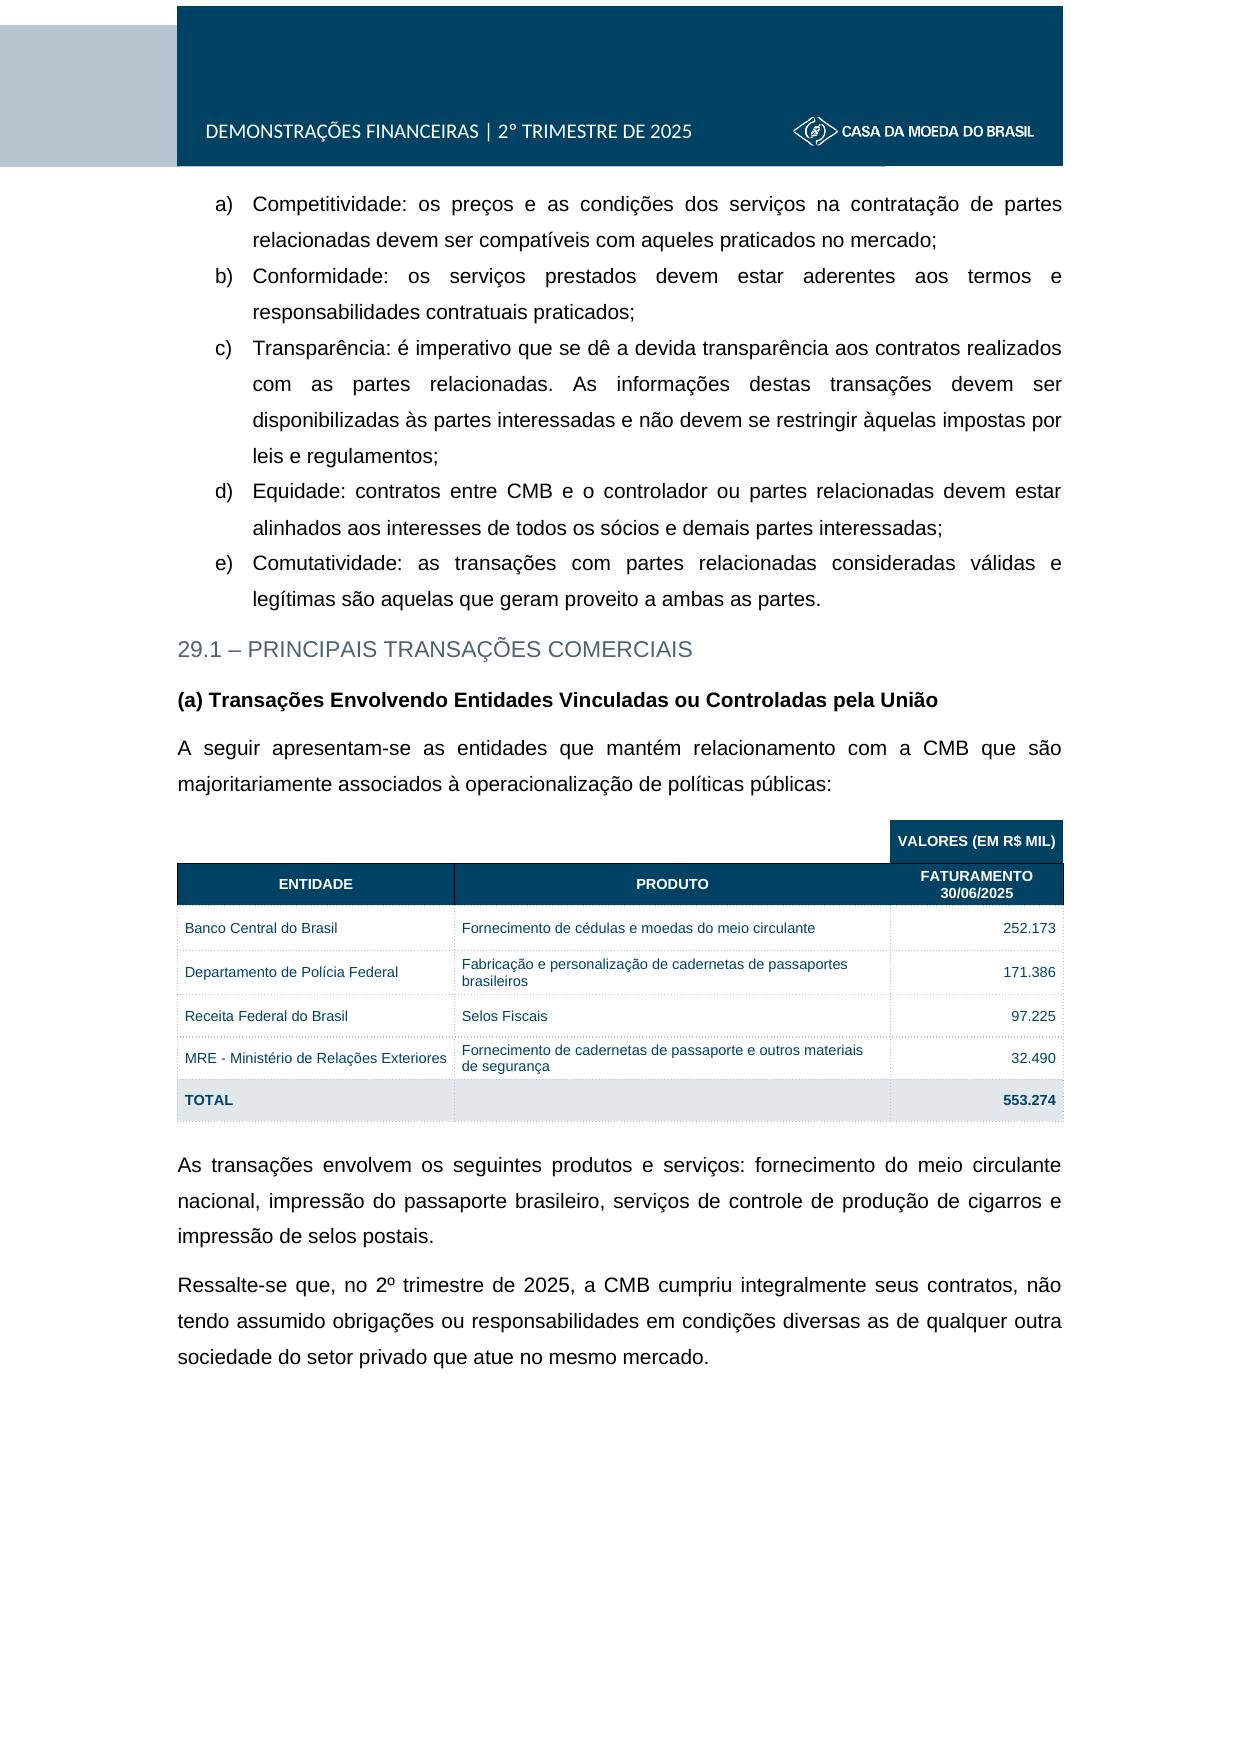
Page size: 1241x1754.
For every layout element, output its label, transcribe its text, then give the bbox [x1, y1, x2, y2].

table_cell 32.490 [890, 1036, 1063, 1079]
table_cell Departamento de Polícia Federal [177, 950, 454, 994]
table_cell [454, 1079, 890, 1121]
text (a) Transações Envolvendo Entidades Vinculadas ou Controladas pela União [177, 688, 1063, 712]
table_header [454, 820, 890, 863]
table_cell Receita Federal do Brasil [177, 994, 454, 1036]
table_header VALORES (EM R$ MIL) [890, 820, 1063, 863]
text 29.1 – PRINCIPAIS TRANSAÇÕES COMERCIAIS [177, 636, 1063, 662]
table_cell ENTIDADE [178, 864, 454, 905]
table_cell 252.173 [890, 905, 1063, 949]
table_cell FATURAMENTO 30/06/2025 [890, 864, 1063, 905]
text As transações envolvem os seguintes produtos e serviços: fornecimento do meio circulante nacional, impressão do passaporte brasileiro, serviços de controle de produção de cigarros e impressão de selos postais. [177, 1152, 1063, 1248]
table_cell Selos Fiscais [454, 994, 890, 1036]
text A seguir apresentam-se as entidades que mantém relacionamento com a CMB que são majoritariamente associados à operacionalização de políticas públicas: [177, 736, 1063, 796]
table_cell 97.225 [890, 994, 1063, 1036]
list Equidade: contratos entre CMB e o controlador ou partes relacionadas devem estar alinhados aos interesses de todos os sócios e demais partes interessadas; [215, 479, 1063, 539]
table_cell Fabricação e personalização de cadernetas de passaportes brasileiros [454, 950, 890, 994]
table_header [177, 820, 454, 863]
table_cell TOTAL [177, 1079, 454, 1121]
list Competitividade: os preços e as condições dos serviços na contratação de partes relacionadas devem ser compatíveis com aqueles praticados no mercado; [215, 192, 1063, 252]
text Ressalte-se que, no 2º trimestre de 2025, a CMB cumpriu integralmente seus contratos, não tendo assumido obrigações ou responsabilidades em condições diversas as de qualquer outra sociedade do setor privado que atue no mesmo mercado. [177, 1273, 1063, 1369]
table_cell Fornecimento de cadernetas de passaporte e outros materiais de segurança [454, 1036, 890, 1079]
table_cell Fornecimento de cédulas e moedas do meio circulante [454, 905, 890, 949]
list Transparência: é imperativo que se dê a devida transparência aos contratos realizados com as partes relacionadas. As informações destas transações devem ser disponibilizadas às partes interessadas e não devem se restringir àquelas impostas por leis e regulamentos; [215, 336, 1063, 467]
table_cell MRE - Ministério de Relações Exteriores [177, 1036, 454, 1079]
table_cell 553.274 [890, 1079, 1063, 1121]
table_cell Banco Central do Brasil [177, 905, 454, 949]
list Conformidade: os serviços prestados devem estar aderentes aos termos e responsabilidades contratuais praticados; [215, 264, 1063, 324]
table_cell 171.386 [890, 950, 1063, 994]
table_cell PRODUTO [455, 864, 890, 905]
list Comutatividade: as transações com partes relacionadas consideradas válidas e legítimas são aquelas que geram proveito a ambas as partes. [215, 551, 1063, 611]
